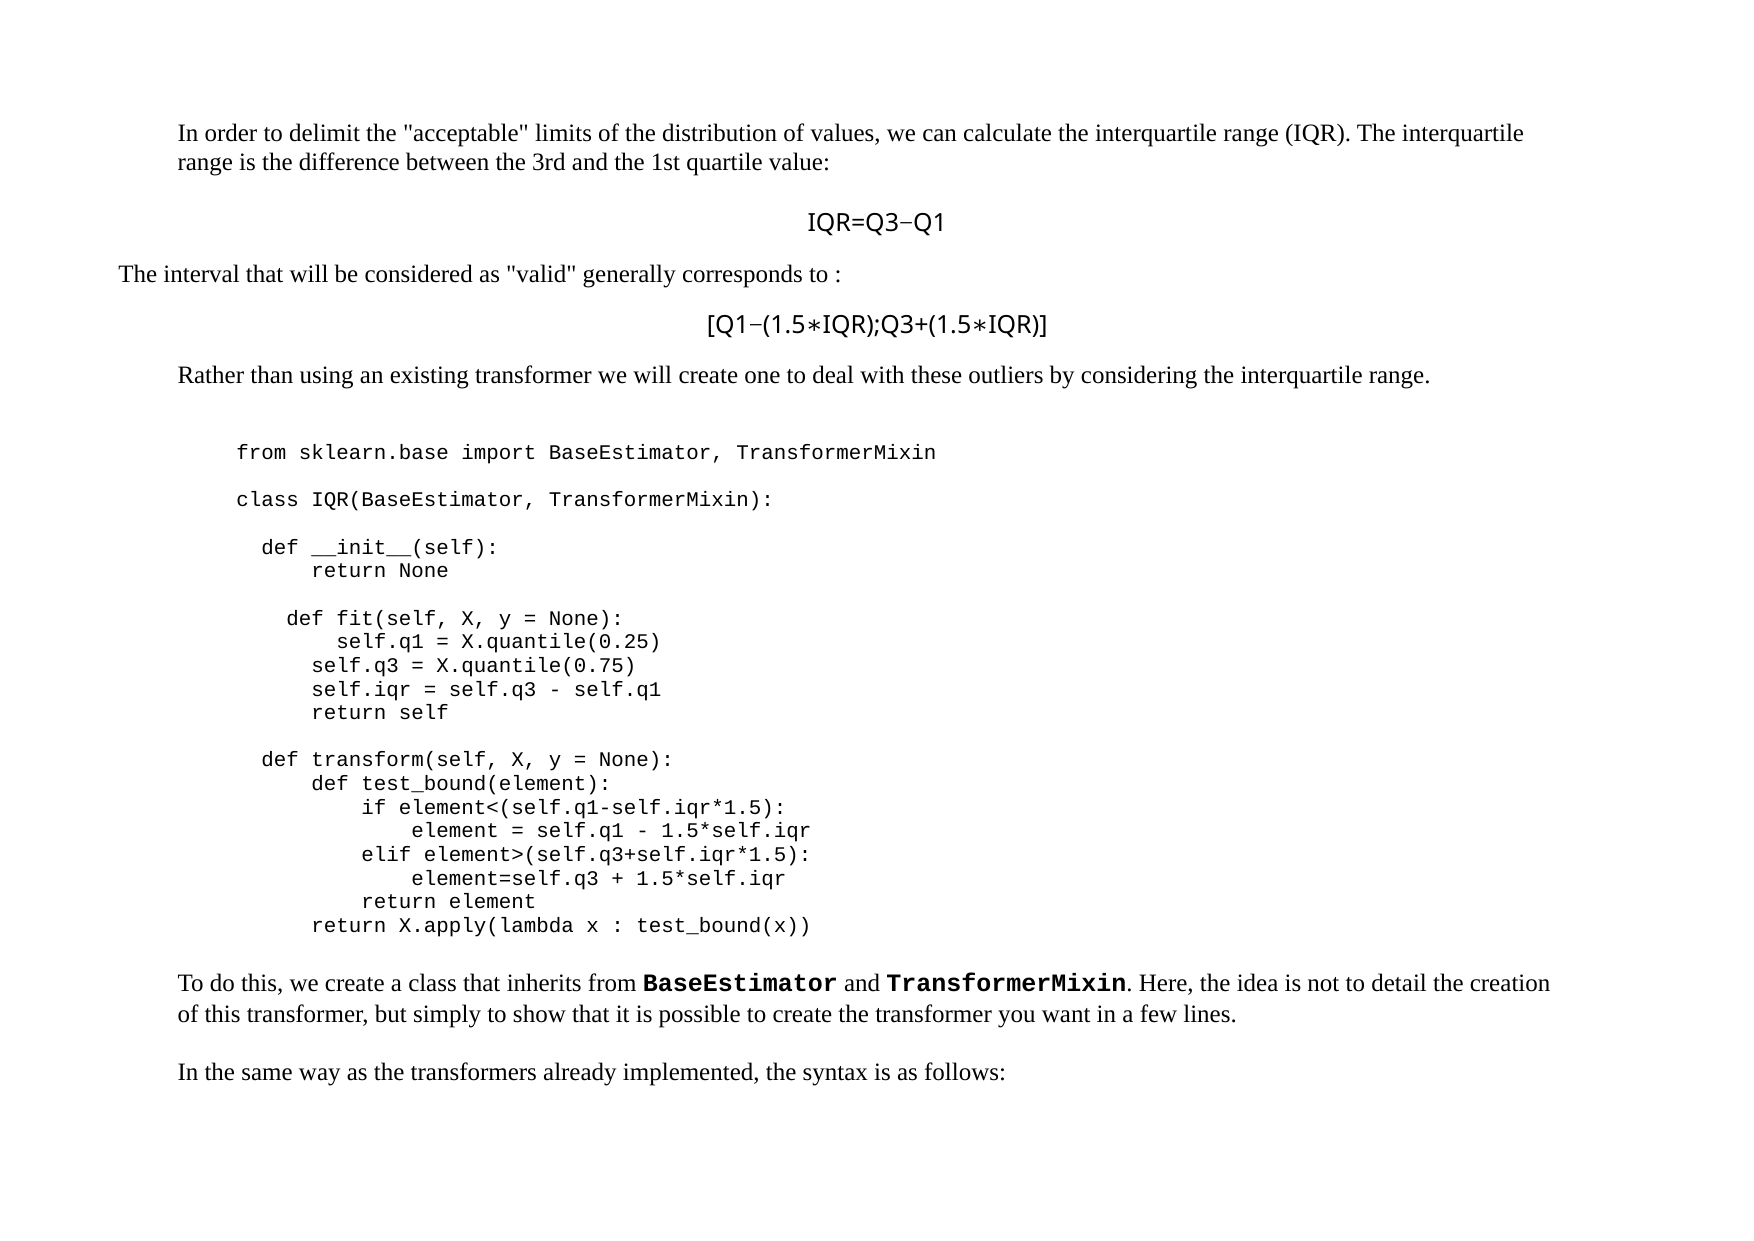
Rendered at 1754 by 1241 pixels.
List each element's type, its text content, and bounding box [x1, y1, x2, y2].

text [Q1−(1.5∗IQR);Q3+(1.5∗IQR)] [118, 306, 1636, 341]
text def fit(self, X, y = None): [236, 608, 1518, 631]
text self.q3 = X.quantile(0.75) [236, 655, 1518, 678]
text IQR=Q3−Q1 [118, 205, 1636, 239]
text Rather than using an existing transformer we will create one to deal with these outliers by considering the interquartile range. [177, 360, 1577, 389]
text element = self.q1 - 1.5*self.iqr [236, 820, 1518, 844]
text To do this, we create a class that inherits from BaseEstimator and TransformerMixin. Here, the idea is not to detail the creation of this transformer, but simply to show that it is possible to create the transformer you want in a few lines. [177, 968, 1577, 1028]
text def test_bound(element): [236, 773, 1518, 797]
text return self [236, 702, 1518, 726]
text self.iqr = self.q3 - self.q1 [236, 678, 1518, 702]
text In order to delimit the "acceptable" limits of the distribution of values, we can calculate the interquartile range (IQR). The interquartile range is the difference between the 3rd and the 1st quartile value: [177, 118, 1577, 176]
text if element<(self.q1-self.iqr*1.5): [236, 797, 1518, 820]
text return element [236, 891, 1518, 915]
text def transform(self, X, y = None): [236, 749, 1518, 773]
text from sklearn.base import BaseEstimator, TransformerMixin [236, 442, 1518, 466]
text class IQR(BaseEstimator, TransformerMixin): [236, 489, 1518, 513]
text return X.apply(lambda x : test_bound(x)) [236, 915, 1518, 939]
text elif element>(self.q3+self.iqr*1.5): [236, 844, 1518, 868]
text return None [236, 560, 1518, 584]
text element=self.q3 + 1.5*self.iqr [236, 868, 1518, 891]
text The interval that will be considered as "valid" generally corresponds to : [118, 259, 1636, 288]
text self.q1 = X.quantile(0.25) [236, 631, 1518, 655]
text In the same way as the transformers already implemented, the syntax is as follows: [177, 1057, 1577, 1086]
text def __init__(self): [236, 537, 1518, 560]
